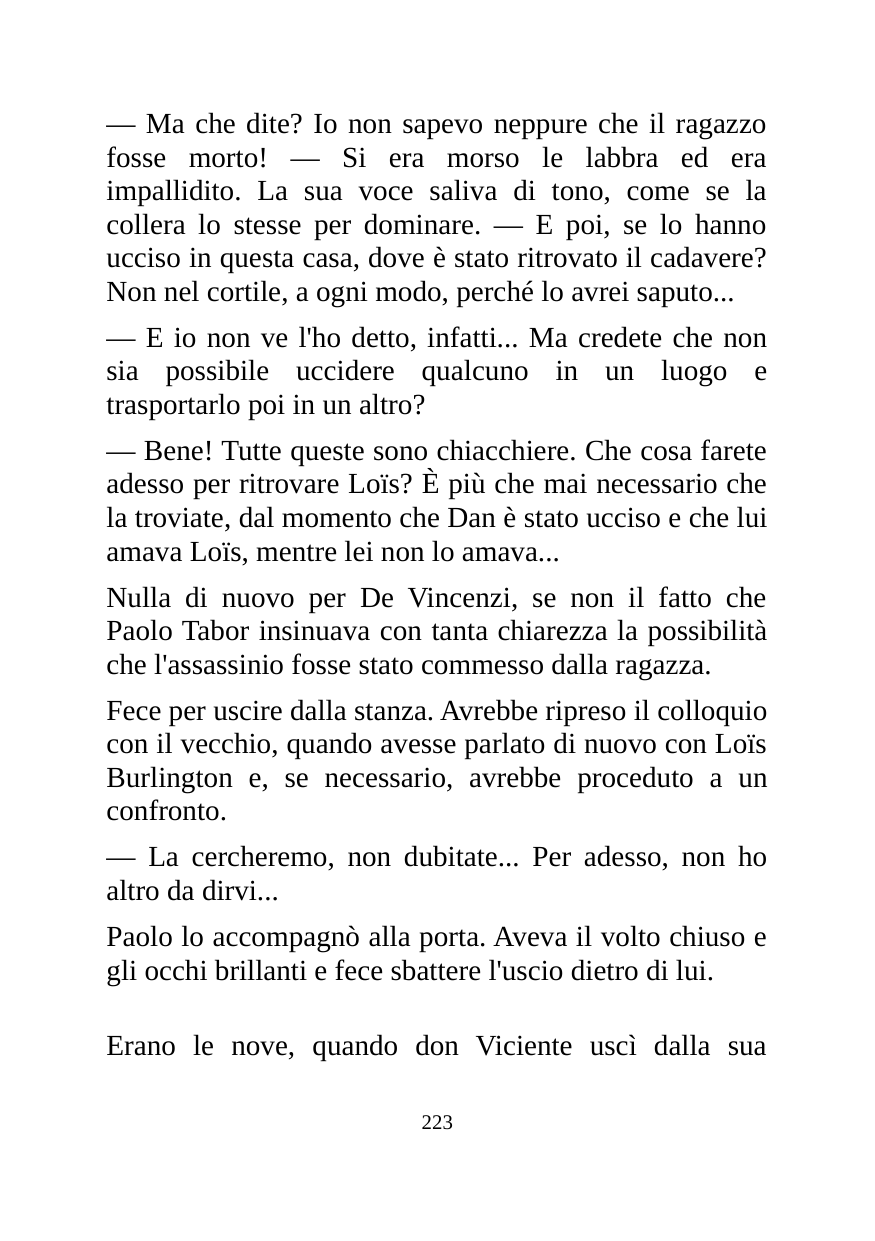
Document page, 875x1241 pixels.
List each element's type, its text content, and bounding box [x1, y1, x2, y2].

text Fece per uscire dalla stanza. Avrebbe ripreso il colloquio con il vecchio, quando avesse parlato di nuovo con Loïs Burlington e, se necessario, avrebbe proceduto a un confronto. [106, 693, 768, 827]
text — Ma che dite? Io non sapevo neppure che il ragazzo fosse morto! — Si era morso le labbra ed era impallidito. La sua voce saliva di tono, come se la collera lo stesse per dominare. — E poi, se lo hanno ucciso in questa casa, dove è stato ritrovato il cadavere? Non nel cortile, a ogni modo, perché lo avrei saputo... [106, 106, 768, 307]
text Erano le nove, quando don Viciente uscì dalla sua [106, 1028, 768, 1062]
text — Bene! Tutte queste sono chiacchiere. Che cosa farete adesso per ritrovare Loïs? È più che mai necessario che la troviate, dal momento che Dan è stato ucciso e che lui amava Loïs, mentre lei non lo amava... [106, 433, 768, 567]
text — E io non ve l'ho detto, infatti... Ma credete che non sia possibile uccidere qualcuno in un luogo e trasportarlo poi in un altro? [106, 320, 768, 421]
text Paolo lo accompagnò alla porta. Aveva il volto chiuso e gli occhi brillanti e fece sbattere l'uscio dietro di lui. [106, 919, 768, 986]
text Nulla di nuovo per De Vincenzi, se non il fatto che Paolo Tabor insinuava con tanta chiarezza la possibilità che l'assassinio fosse stato commesso dalla ragazza. [106, 580, 768, 680]
text — La cercheremo, non dubitate... Per adesso, non ho altro da dirvi... [106, 839, 768, 907]
